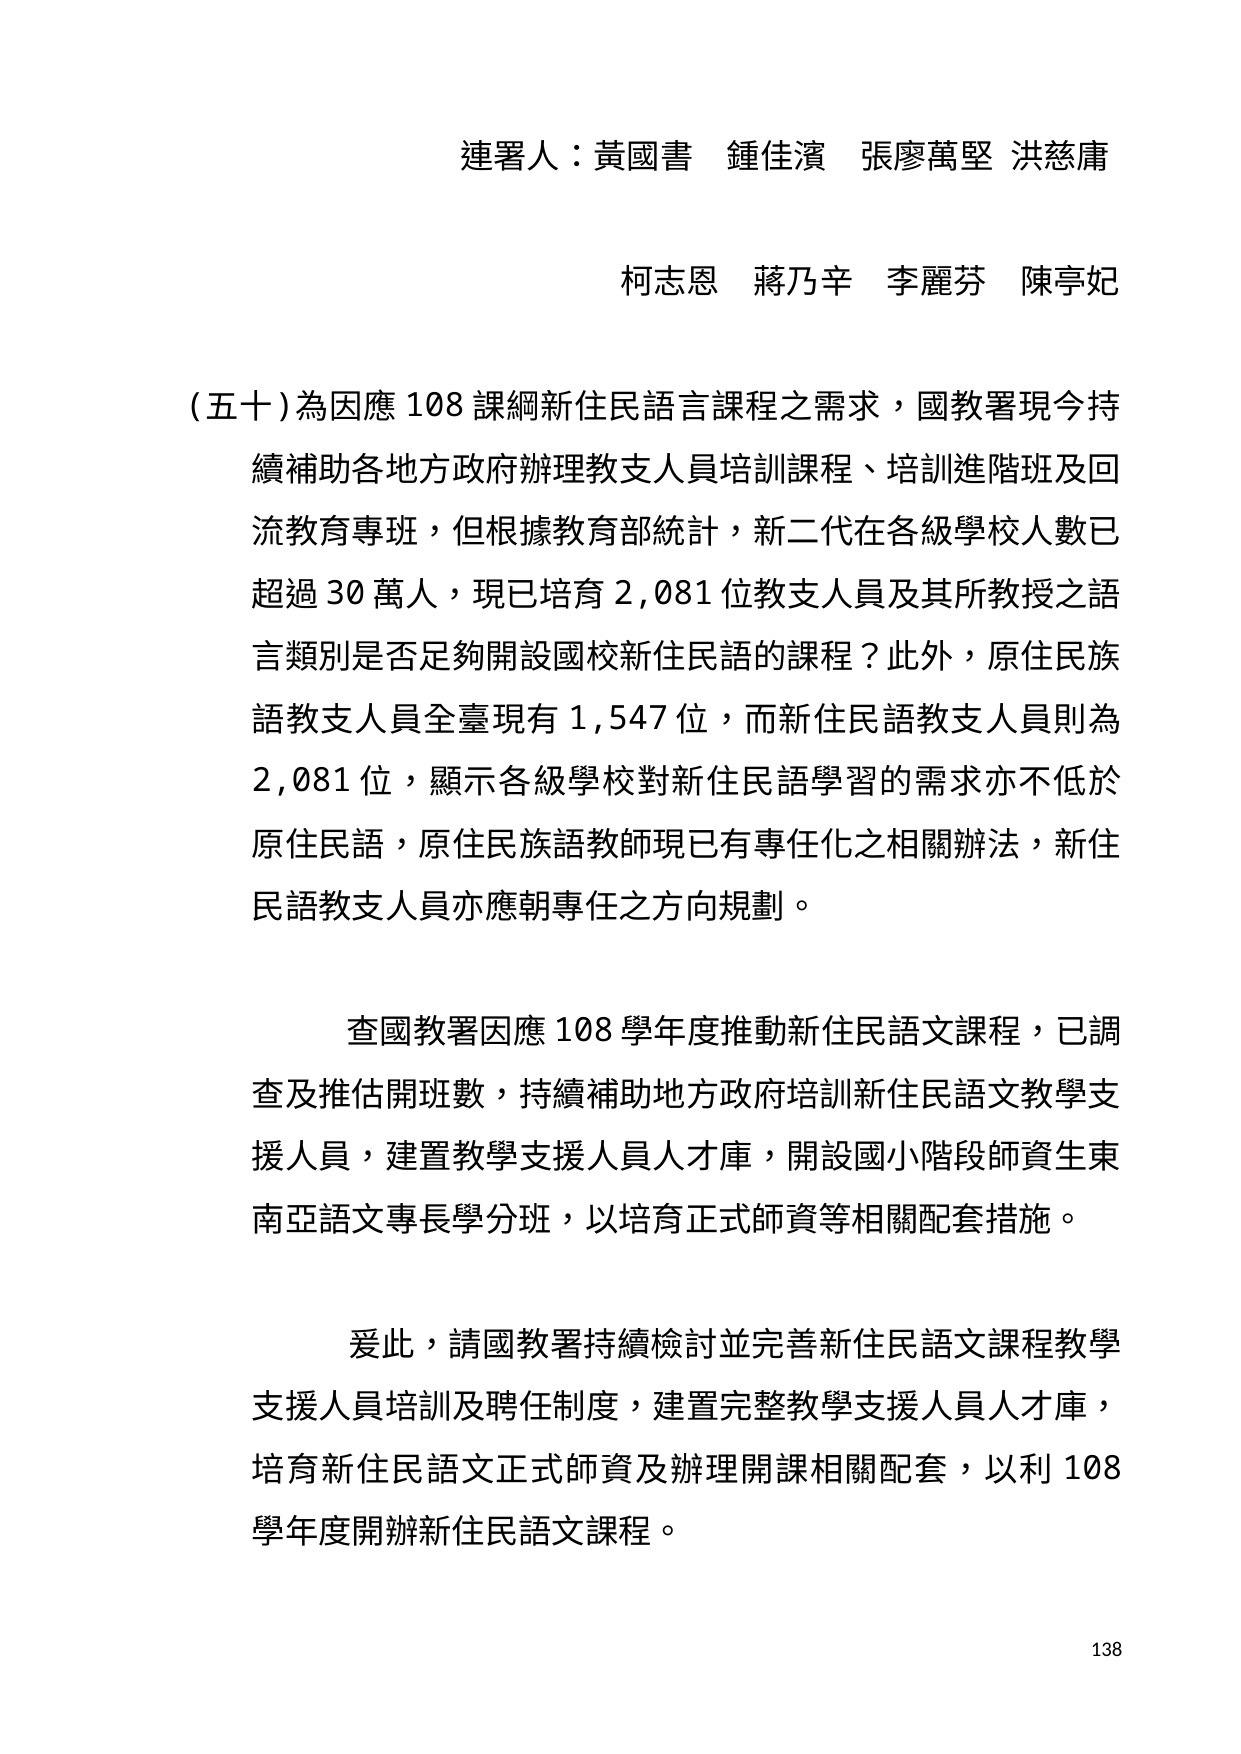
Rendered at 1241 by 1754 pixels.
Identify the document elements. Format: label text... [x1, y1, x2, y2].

text 爰此，請國教署持續檢討並完善新住民語文課程教學支援人員培訓及聘任制度，建置完整教學支援人員人才庫，培育新住民語文正式師資及辦理開課相關配套，以利108學年度開辦新住民語文課程。 [185, 1300, 1122, 1550]
text 查國教署因應108學年度推動新住民語文課程，已調查及推估開班數，持續補助地方政府培訓新住民語文教學支援人員，建置教學支援人員人才庫，開設國小階段師資生東南亞語文專長學分班，以培育正式師資等相關配套措施。 [185, 987, 1122, 1237]
text (五十)為因應108課綱新住民語言課程之需求，國教署現今持續補助各地方政府辦理教支人員培訓課程、培訓進階班及回流教育專班，但根據教育部統計，新二代在各級學校人數已超過30萬人，現已培育2,081位教支人員及其所教授之語言類別是否足夠開設國校新住民語的課程？此外，原住民族語教支人員全臺現有1,547位，而新住民語教支人員則為2,081位，顯示各級學校對新住民語學習的需求亦不低於原住民語，原住民族語教師現已有專任化之相關辦法，新住民語教支人員亦應朝專任之方向規劃。 [185, 362, 1122, 925]
text 連署人：黃國書 鍾佳濱 張廖萬堅 洪慈庸 [460, 112, 1122, 175]
text 柯志恩 蔣乃辛 李麗芬 陳亭妃 [460, 237, 1122, 300]
